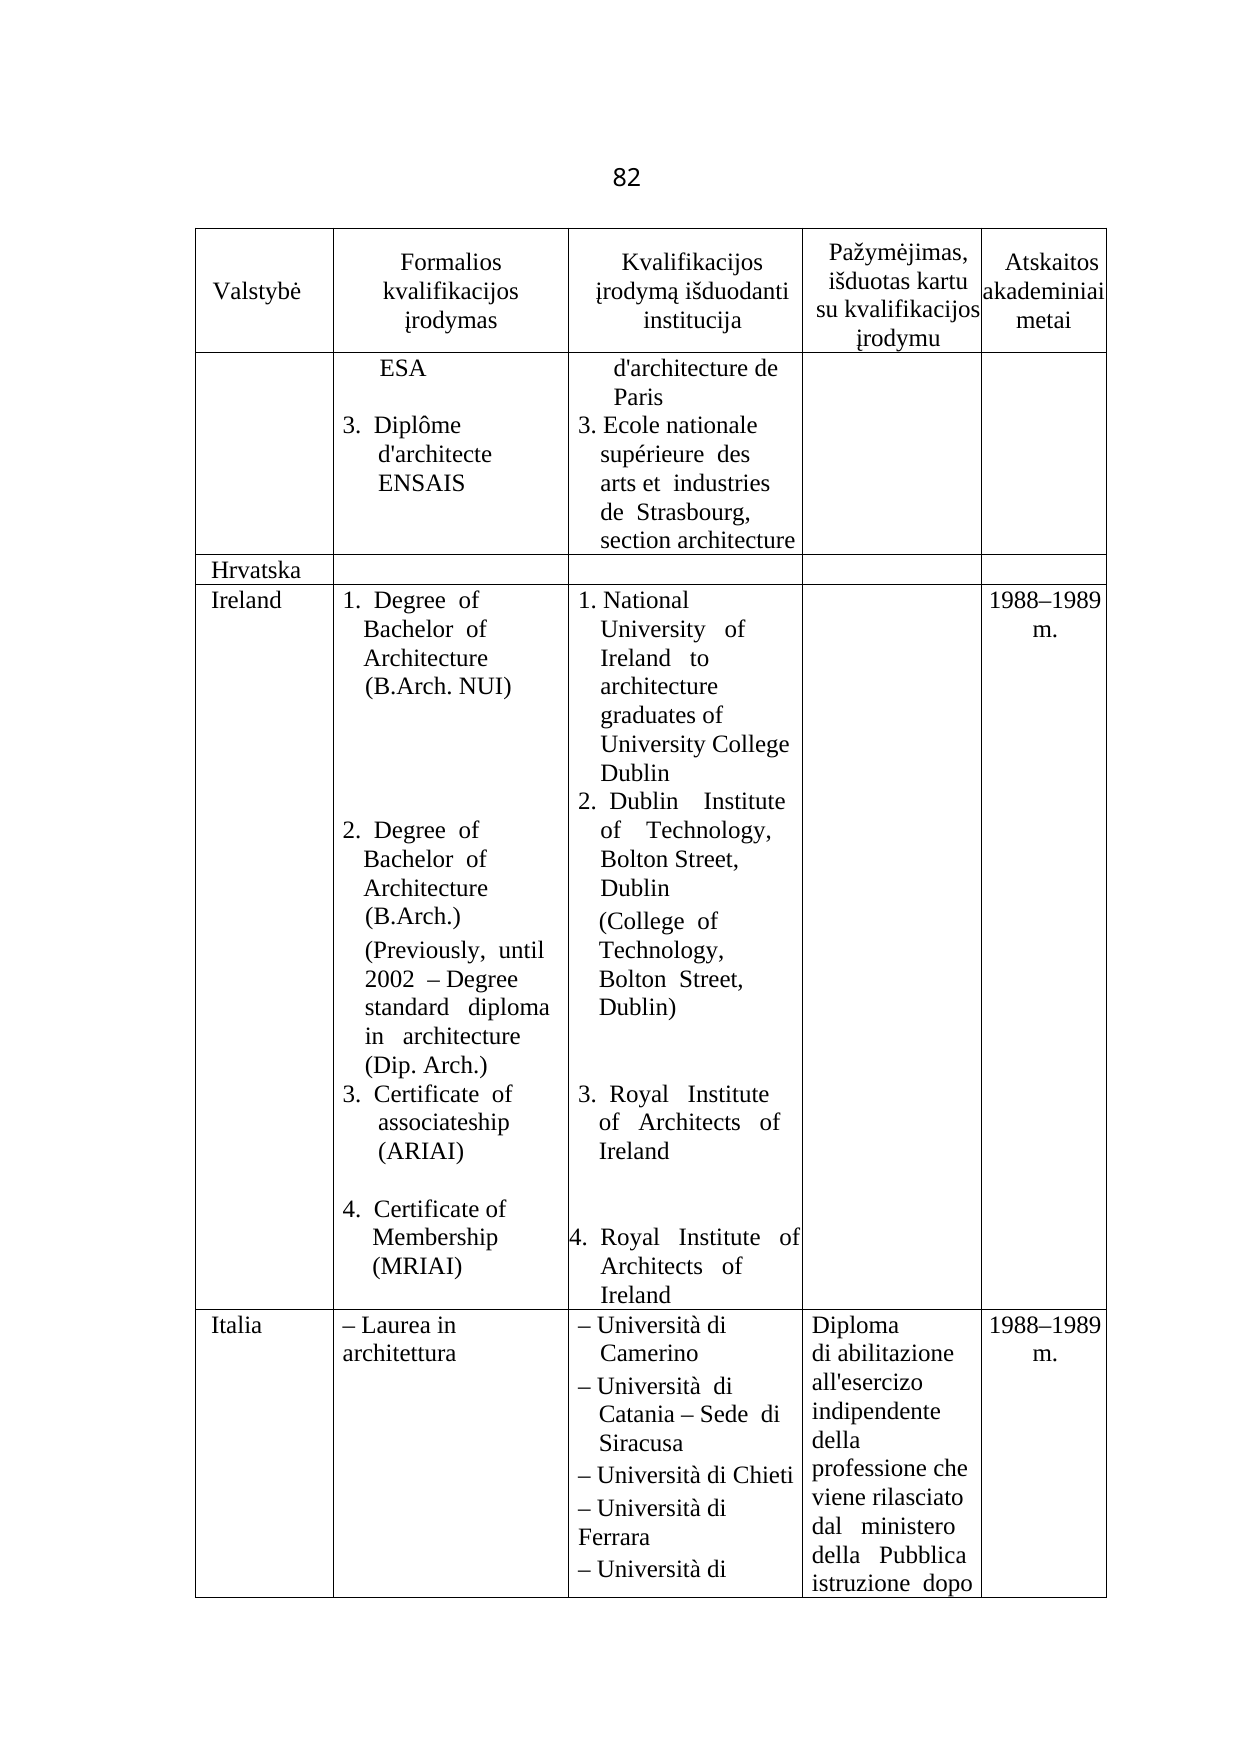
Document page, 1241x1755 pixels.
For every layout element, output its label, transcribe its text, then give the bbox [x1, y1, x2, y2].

table_cell ESA 3. Diplôme d'architecte ENSAIS [334, 353, 568, 554]
table_cell [982, 555, 1106, 584]
table_cell 1. Degree of Bachelor of Architecture (B.Arch. NUI) 2. Degree of Bachelor of Architecture (B.Arch.) (Previously, until 2002 – Degree standard diploma in architecture (Dip. Arch.) 3. Certificate of associateship (ARIAI) 4. Certificate of Membership (MRIAI) [334, 585, 568, 1309]
table_header Formalios kvalifikacijos įrodymas [334, 229, 568, 352]
table_cell Italia [196, 1310, 333, 1597]
table_cell Hrvatska [196, 555, 333, 584]
table_cell d'architecture de Paris 3. Ecole nationale supérieure des arts et industries de Strasbourg, section architecture [569, 353, 802, 554]
table_cell 1988–1989 m. [982, 1310, 1106, 1597]
table_header Kvalifikacijos įrodymą išduodanti institucija [569, 229, 802, 352]
table_cell [334, 555, 568, 584]
table_header Atskaitos akademiniai metai [982, 229, 1106, 352]
table_cell – Università di Camerino – Università di Catania – Sede di Siracusa – Università di Chieti – Università di Ferrara – Università di [569, 1310, 802, 1597]
table_cell Ireland [196, 585, 333, 1309]
table_cell 1988–1989 m. [982, 585, 1106, 1309]
table_header Valstybė [196, 229, 333, 352]
table_cell 1. National University of Ireland to architecture graduates of University College Dublin 2. Dublin Institute of Technology, Bolton Street, Dublin (College of Technology, Bolton Street, Dublin) 3. Royal Institute of Architects of Ireland 4. Royal Institute of Architects of Ireland [569, 585, 802, 1309]
table_cell [803, 555, 981, 584]
table_cell [196, 353, 333, 554]
table_cell [982, 353, 1106, 554]
table_cell – Laurea in architettura [334, 1310, 568, 1597]
table_header Pažymėjimas, išduotas kartu su kvalifikacijos įrodymu [803, 229, 981, 352]
table_cell [803, 353, 981, 554]
table_cell [803, 585, 981, 1309]
table_cell [569, 555, 802, 584]
table_cell Diploma di abilitazione all'esercizo indipendente della professione che viene rilasciato dal ministero della Pubblica istruzione dopo [803, 1310, 981, 1597]
